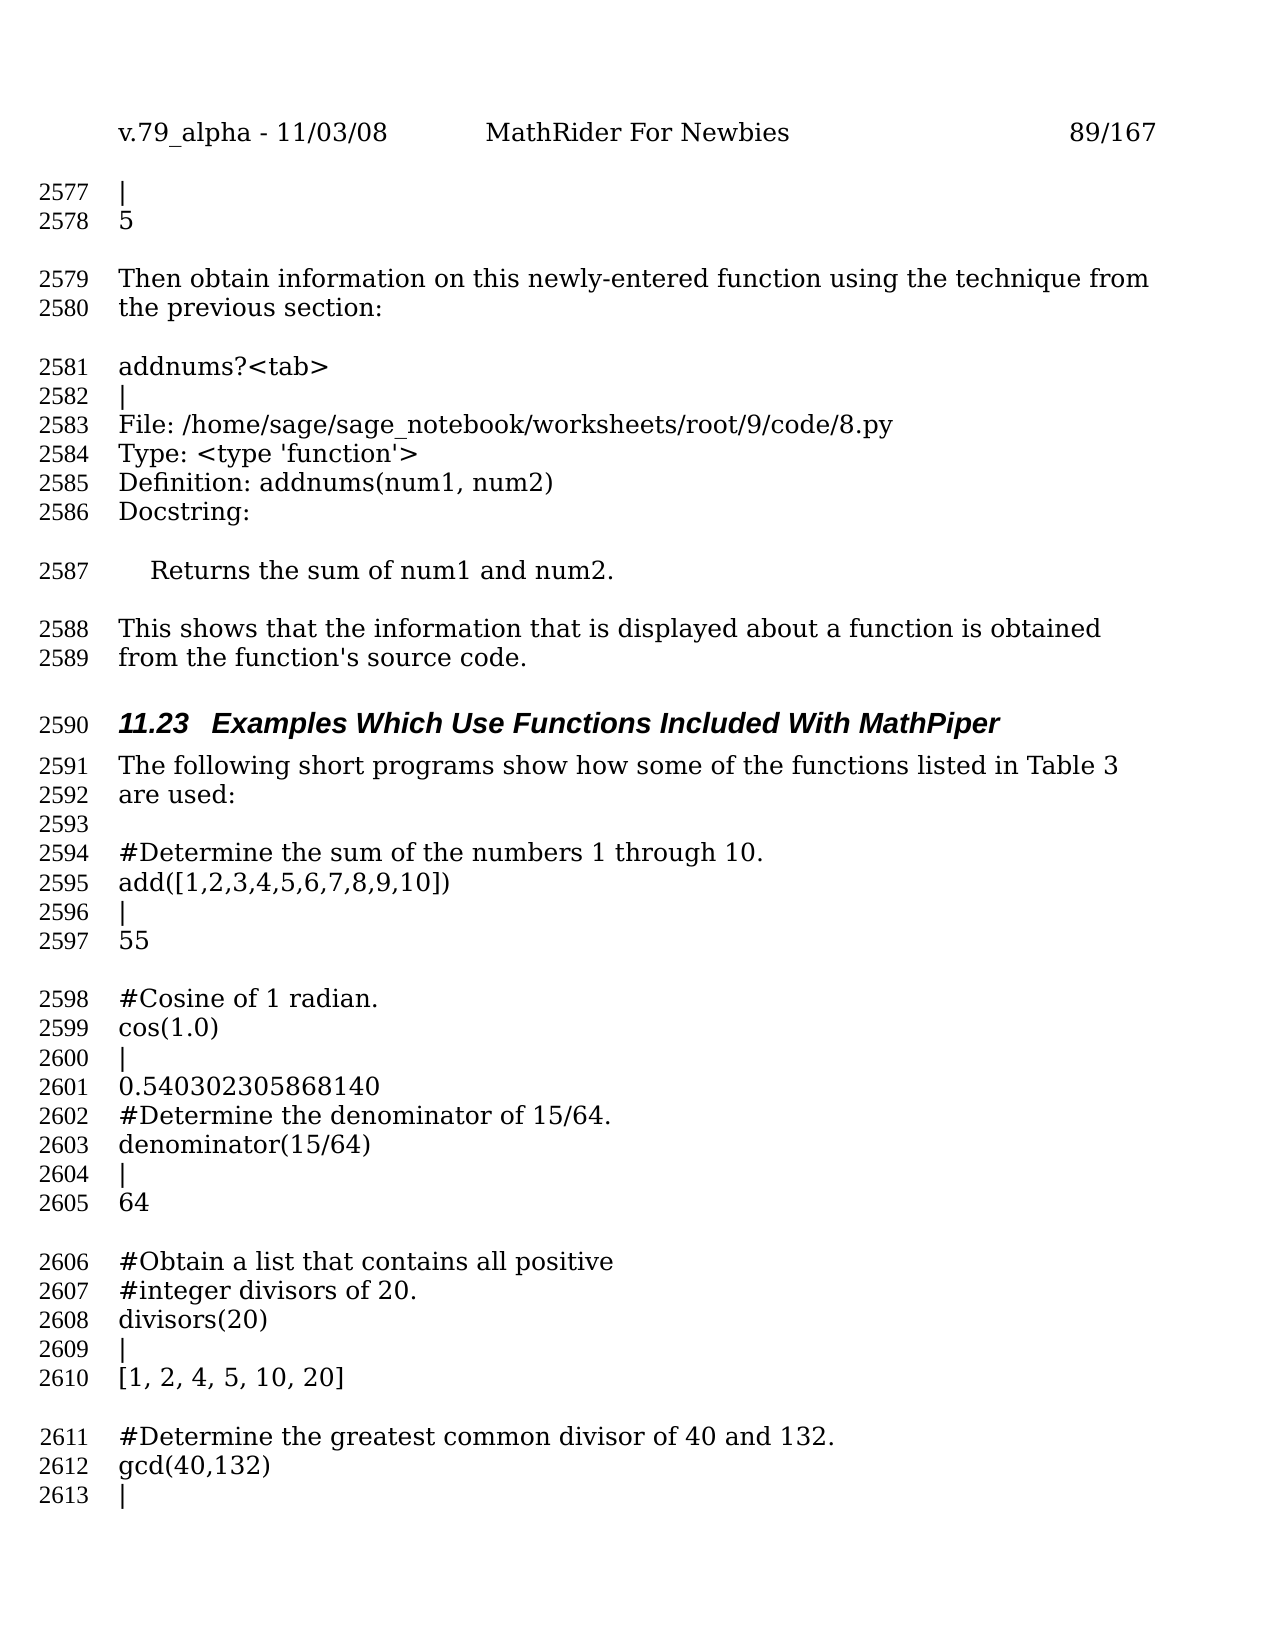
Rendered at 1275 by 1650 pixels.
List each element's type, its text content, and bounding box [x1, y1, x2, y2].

text #Determine the sum of the numbers 1 through 10. [118, 839, 1157, 868]
text 0.540302305868140 [118, 1072, 1157, 1101]
text #integer divisors of 20. [118, 1276, 1157, 1305]
text | [118, 1480, 1157, 1509]
text [1, 2, 4, 5, 10, 20] [118, 1364, 1157, 1393]
text denominator(15/64) [118, 1130, 1157, 1159]
text | [118, 177, 1157, 206]
text | [118, 1334, 1157, 1364]
text This shows that the information that is displayed about a function is obtained from the function's source code. [118, 614, 1157, 673]
text 64 [118, 1189, 1157, 1218]
text | [118, 1159, 1157, 1189]
text #Determine the greatest common divisor of 40 and 132. [118, 1422, 1157, 1451]
text Then obtain information on this newly-entered function using the technique from the previous section: [118, 264, 1157, 323]
text | [118, 381, 1157, 410]
text | [118, 897, 1157, 926]
text Type: <type 'function'> [118, 439, 1157, 468]
text #Cosine of 1 radian. [118, 984, 1157, 1014]
text Definition: addnums(num1, num2) [118, 468, 1157, 498]
text #Obtain a list that contains all positive [118, 1247, 1157, 1276]
text addnums?<tab> [118, 352, 1157, 381]
text 5 [118, 206, 1157, 235]
text #Determine the denominator of 15/64. [118, 1101, 1157, 1130]
subtitle Examples Which Use Functions Included With MathPiper [118, 706, 1157, 739]
text cos(1.0) [118, 1014, 1157, 1043]
text File: /home/sage/sage_notebook/worksheets/root/9/code/8.py [118, 410, 1157, 439]
text The following short programs show how some of the functions listed in Table 3 are used: [118, 751, 1157, 809]
text Docstring: [118, 498, 1157, 527]
text Returns the sum of num1 and num2. [118, 556, 1157, 585]
text | [118, 1043, 1157, 1072]
text divisors(20) [118, 1305, 1157, 1334]
text add([1,2,3,4,5,6,7,8,9,10]) [118, 868, 1157, 897]
text 55 [118, 926, 1157, 955]
text gcd(40,132) [118, 1451, 1157, 1480]
